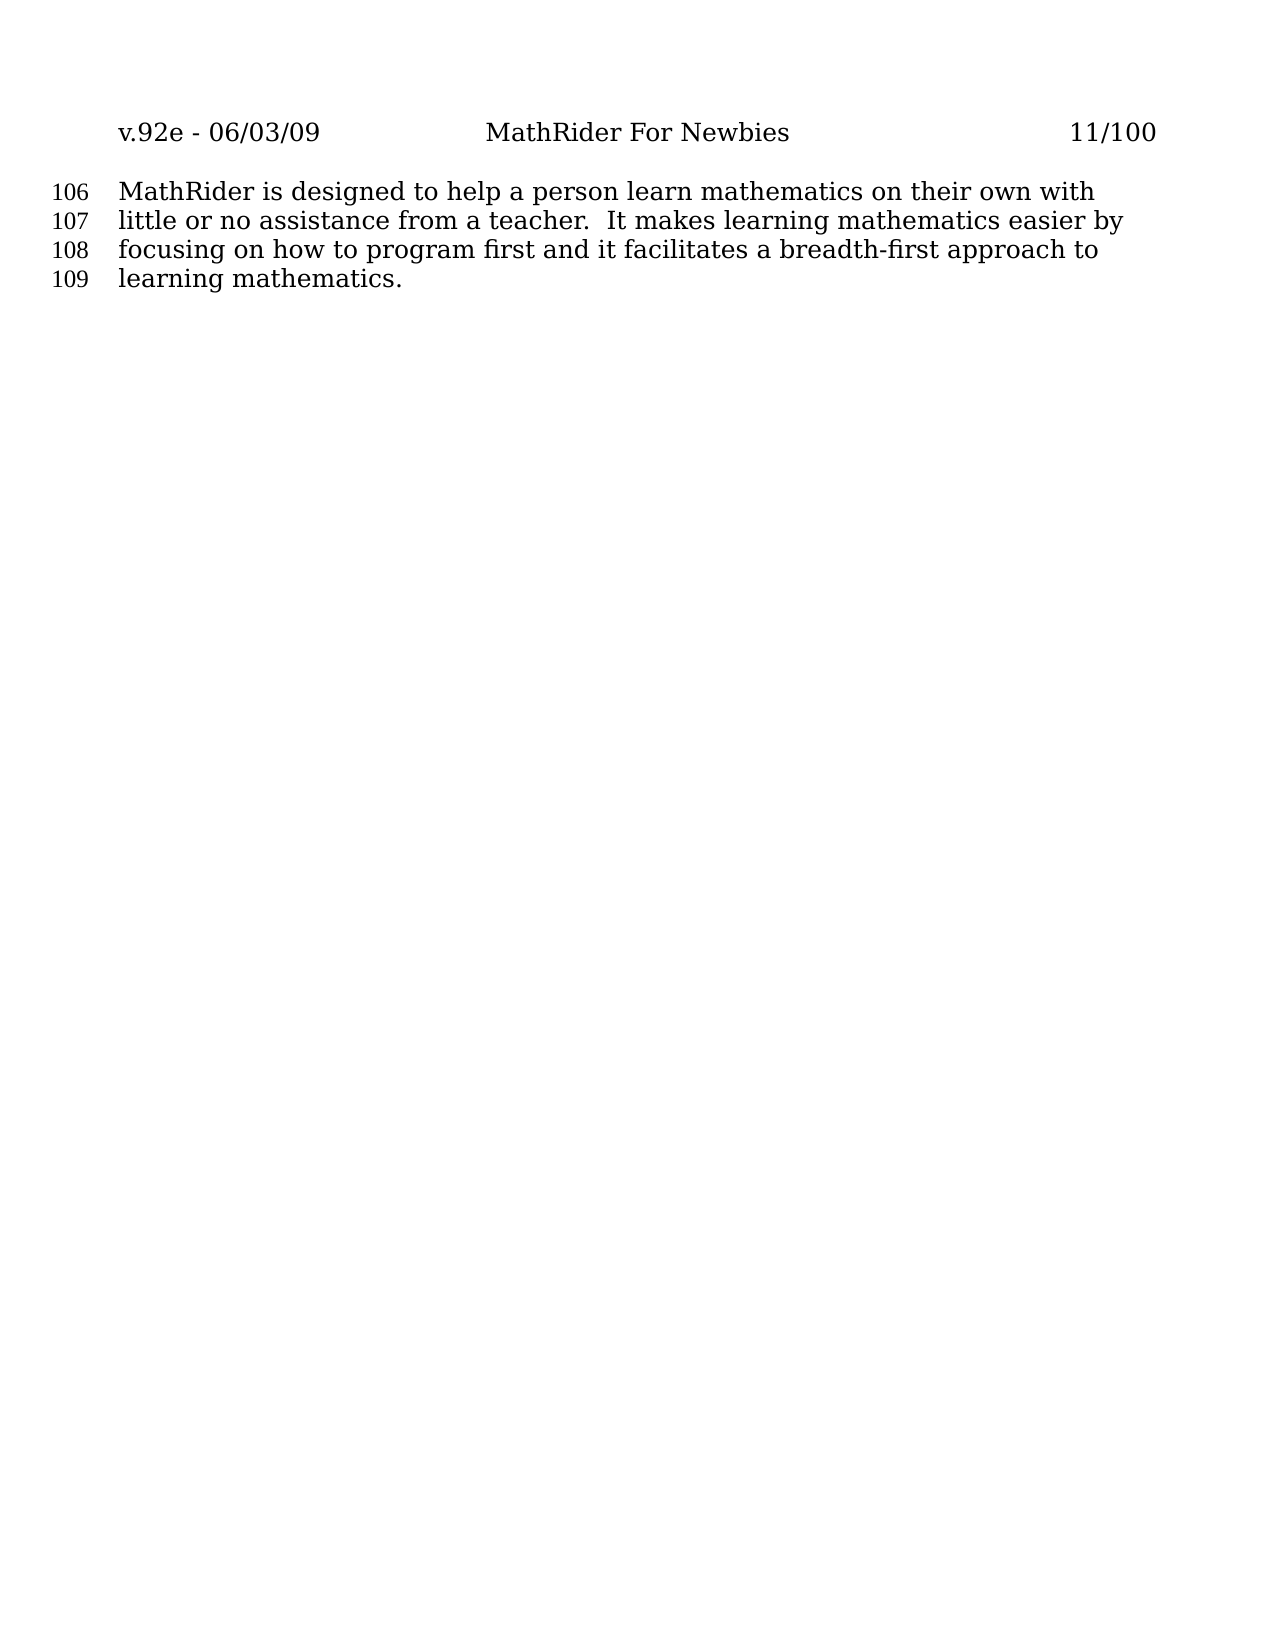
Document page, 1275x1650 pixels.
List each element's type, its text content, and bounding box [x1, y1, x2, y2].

text MathRider is designed to help a person learn mathematics on their own with little or no assistance from a teacher. It makes learning mathematics easier by focusing on how to program first and it facilitates a breadth-first approach to learning mathematics. [118, 177, 1157, 293]
